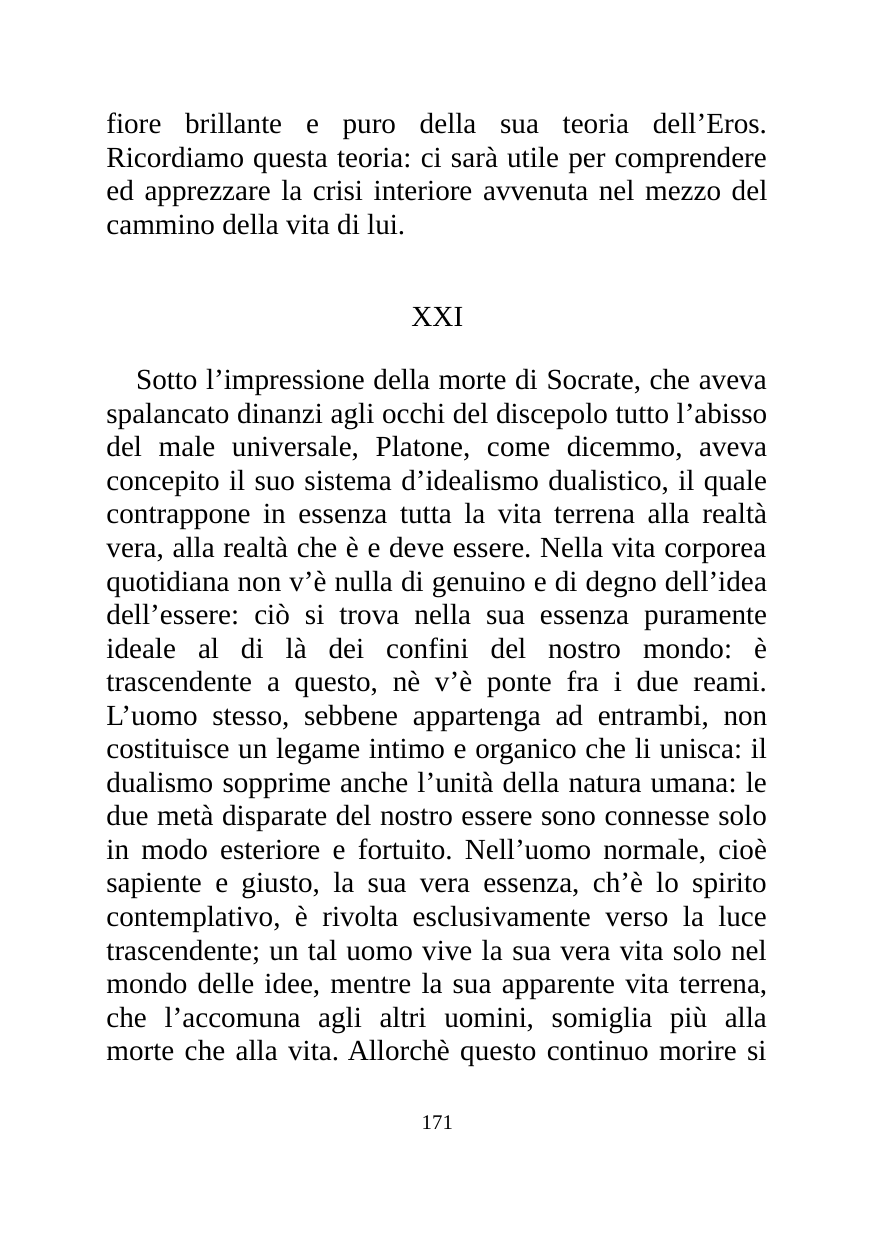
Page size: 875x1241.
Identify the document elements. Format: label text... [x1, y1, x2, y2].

text fiore brillante e puro della sua teoria dell’Eros. Ricordiamo questa teoria: ci sarà utile per comprendere ed apprezzare la crisi interiore avvenuta nel mezzo del cammino della vita di lui. [106, 106, 768, 240]
text Sotto l’impressione della morte di Socrate, che aveva spalancato dinanzi agli occhi del discepolo tutto l’abisso del male universale, Platone, come dicemmo, aveva concepito il suo sistema d’idealismo dualistico, il quale contrappone in essenza tutta la vita terrena alla realtà vera, alla realtà che è e deve essere. Nella vita corporea quotidiana non v’è nulla di genuino e di degno dell’idea dell’essere: ciò si trova nella sua essenza puramente ideale al di là dei confini del nostro mondo: è trascendente a questo, nè v’è ponte fra i due reami. L’uomo stesso, sebbene appartenga ad entrambi, non costituisce un legame intimo e organico che li unisca: il dualismo sopprime anche l’unità della natura umana: le due metà disparate del nostro essere sono connesse solo in modo esteriore e fortuito. Nell’uomo normale, cioè sapiente e giusto, la sua vera essenza, ch’è lo spirito contemplativo, è rivolta esclusivamente verso la luce trascendente; un tal uomo vive la sua vera vita solo nel mondo delle idee, mentre la sua apparente vita terrena, che l’accomuna agli altri uomini, somiglia più alla morte che alla vita. Allorchè questo continuo morire si [106, 362, 768, 1067]
subtitle XXI [106, 299, 768, 333]
